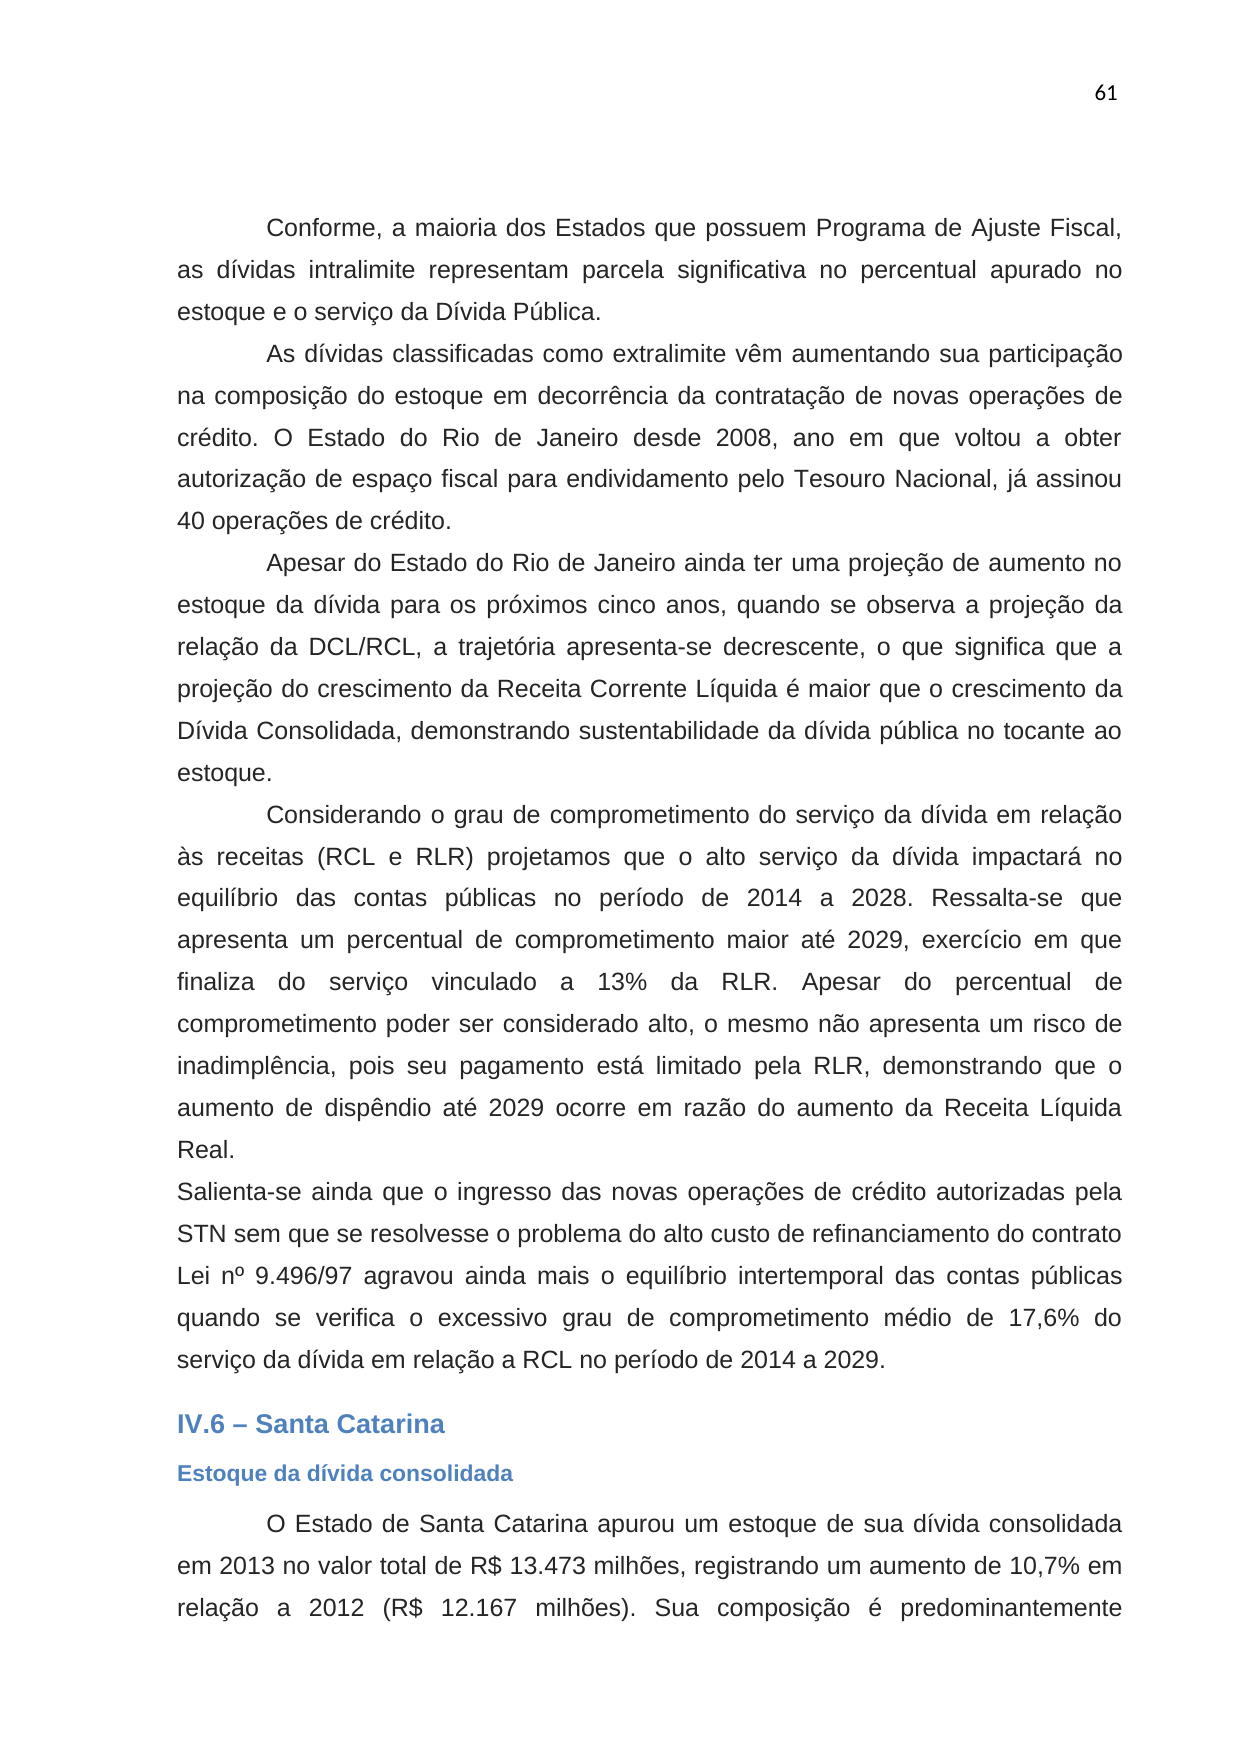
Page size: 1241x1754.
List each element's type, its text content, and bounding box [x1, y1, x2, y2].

text O Estado de Santa Catarina apurou um estoque de sua dívida consolidada em 2013 no valor total de R$ 13.473 milhões, registrando um aumento de 10,7% em relação a 2012 (R$ 12.167 milhões). Sua composição é predominantemente [177, 1509, 1124, 1622]
subtitle IV.6 – Santa Catarina [177, 1408, 1138, 1440]
subtitle Estoque da dívida consolidada [177, 1460, 1138, 1487]
text Conforme, a maioria dos Estados que possuem Programa de Ajuste Fiscal, as dívidas intralimite representam parcela significativa no percentual apurado no estoque e o serviço da Dívida Pública. [177, 213, 1124, 326]
text Considerando o grau de comprometimento do serviço da dívida em relação às receitas (RCL e RLR) projetamos que o alto serviço da dívida impactará no equilíbrio das contas públicas no período de 2014 a 2028. Ressalta-se que apresenta um percentual de comprometimento maior até 2029, exercício em que finaliza do serviço vinculado a 13% da RLR. Apesar do percentual de comprometimento poder ser considerado alto, o mesmo não apresenta um risco de inadimplência, pois seu pagamento está limitado pela RLR, demonstrando que o aumento de dispêndio até 2029 ocorre em razão do aumento da Receita Líquida Real. [177, 800, 1124, 1163]
text Salienta-se ainda que o ingresso das novas operações de crédito autorizadas pela STN sem que se resolvesse o problema do alto custo de refinanciamento do contrato Lei nº 9.496/97 agravou ainda mais o equilíbrio intertemporal das contas públicas quando se verifica o excessivo grau de comprometimento médio de 17,6% do serviço da dívida em relação a RCL no período de 2014 a 2029. [177, 1177, 1124, 1374]
text As dívidas classificadas como extralimite vêm aumentando sua participação na composição do estoque em decorrência da contratação de novas operações de crédito. O Estado do Rio de Janeiro desde 2008, ano em que voltou a obter autorização de espaço fiscal para endividamento pelo Tesouro Nacional, já assinou 40 operações de crédito. [177, 339, 1124, 535]
text Apesar do Estado do Rio de Janeiro ainda ter uma projeção de aumento no estoque da dívida para os próximos cinco anos, quando se observa a projeção da relação da DCL/RCL, a trajetória apresenta-se decrescente, o que significa que a projeção do crescimento da Receita Corrente Líquida é maior que o crescimento da Dívida Consolidada, demonstrando sustentabilidade da dívida pública no tocante ao estoque. [177, 548, 1124, 786]
